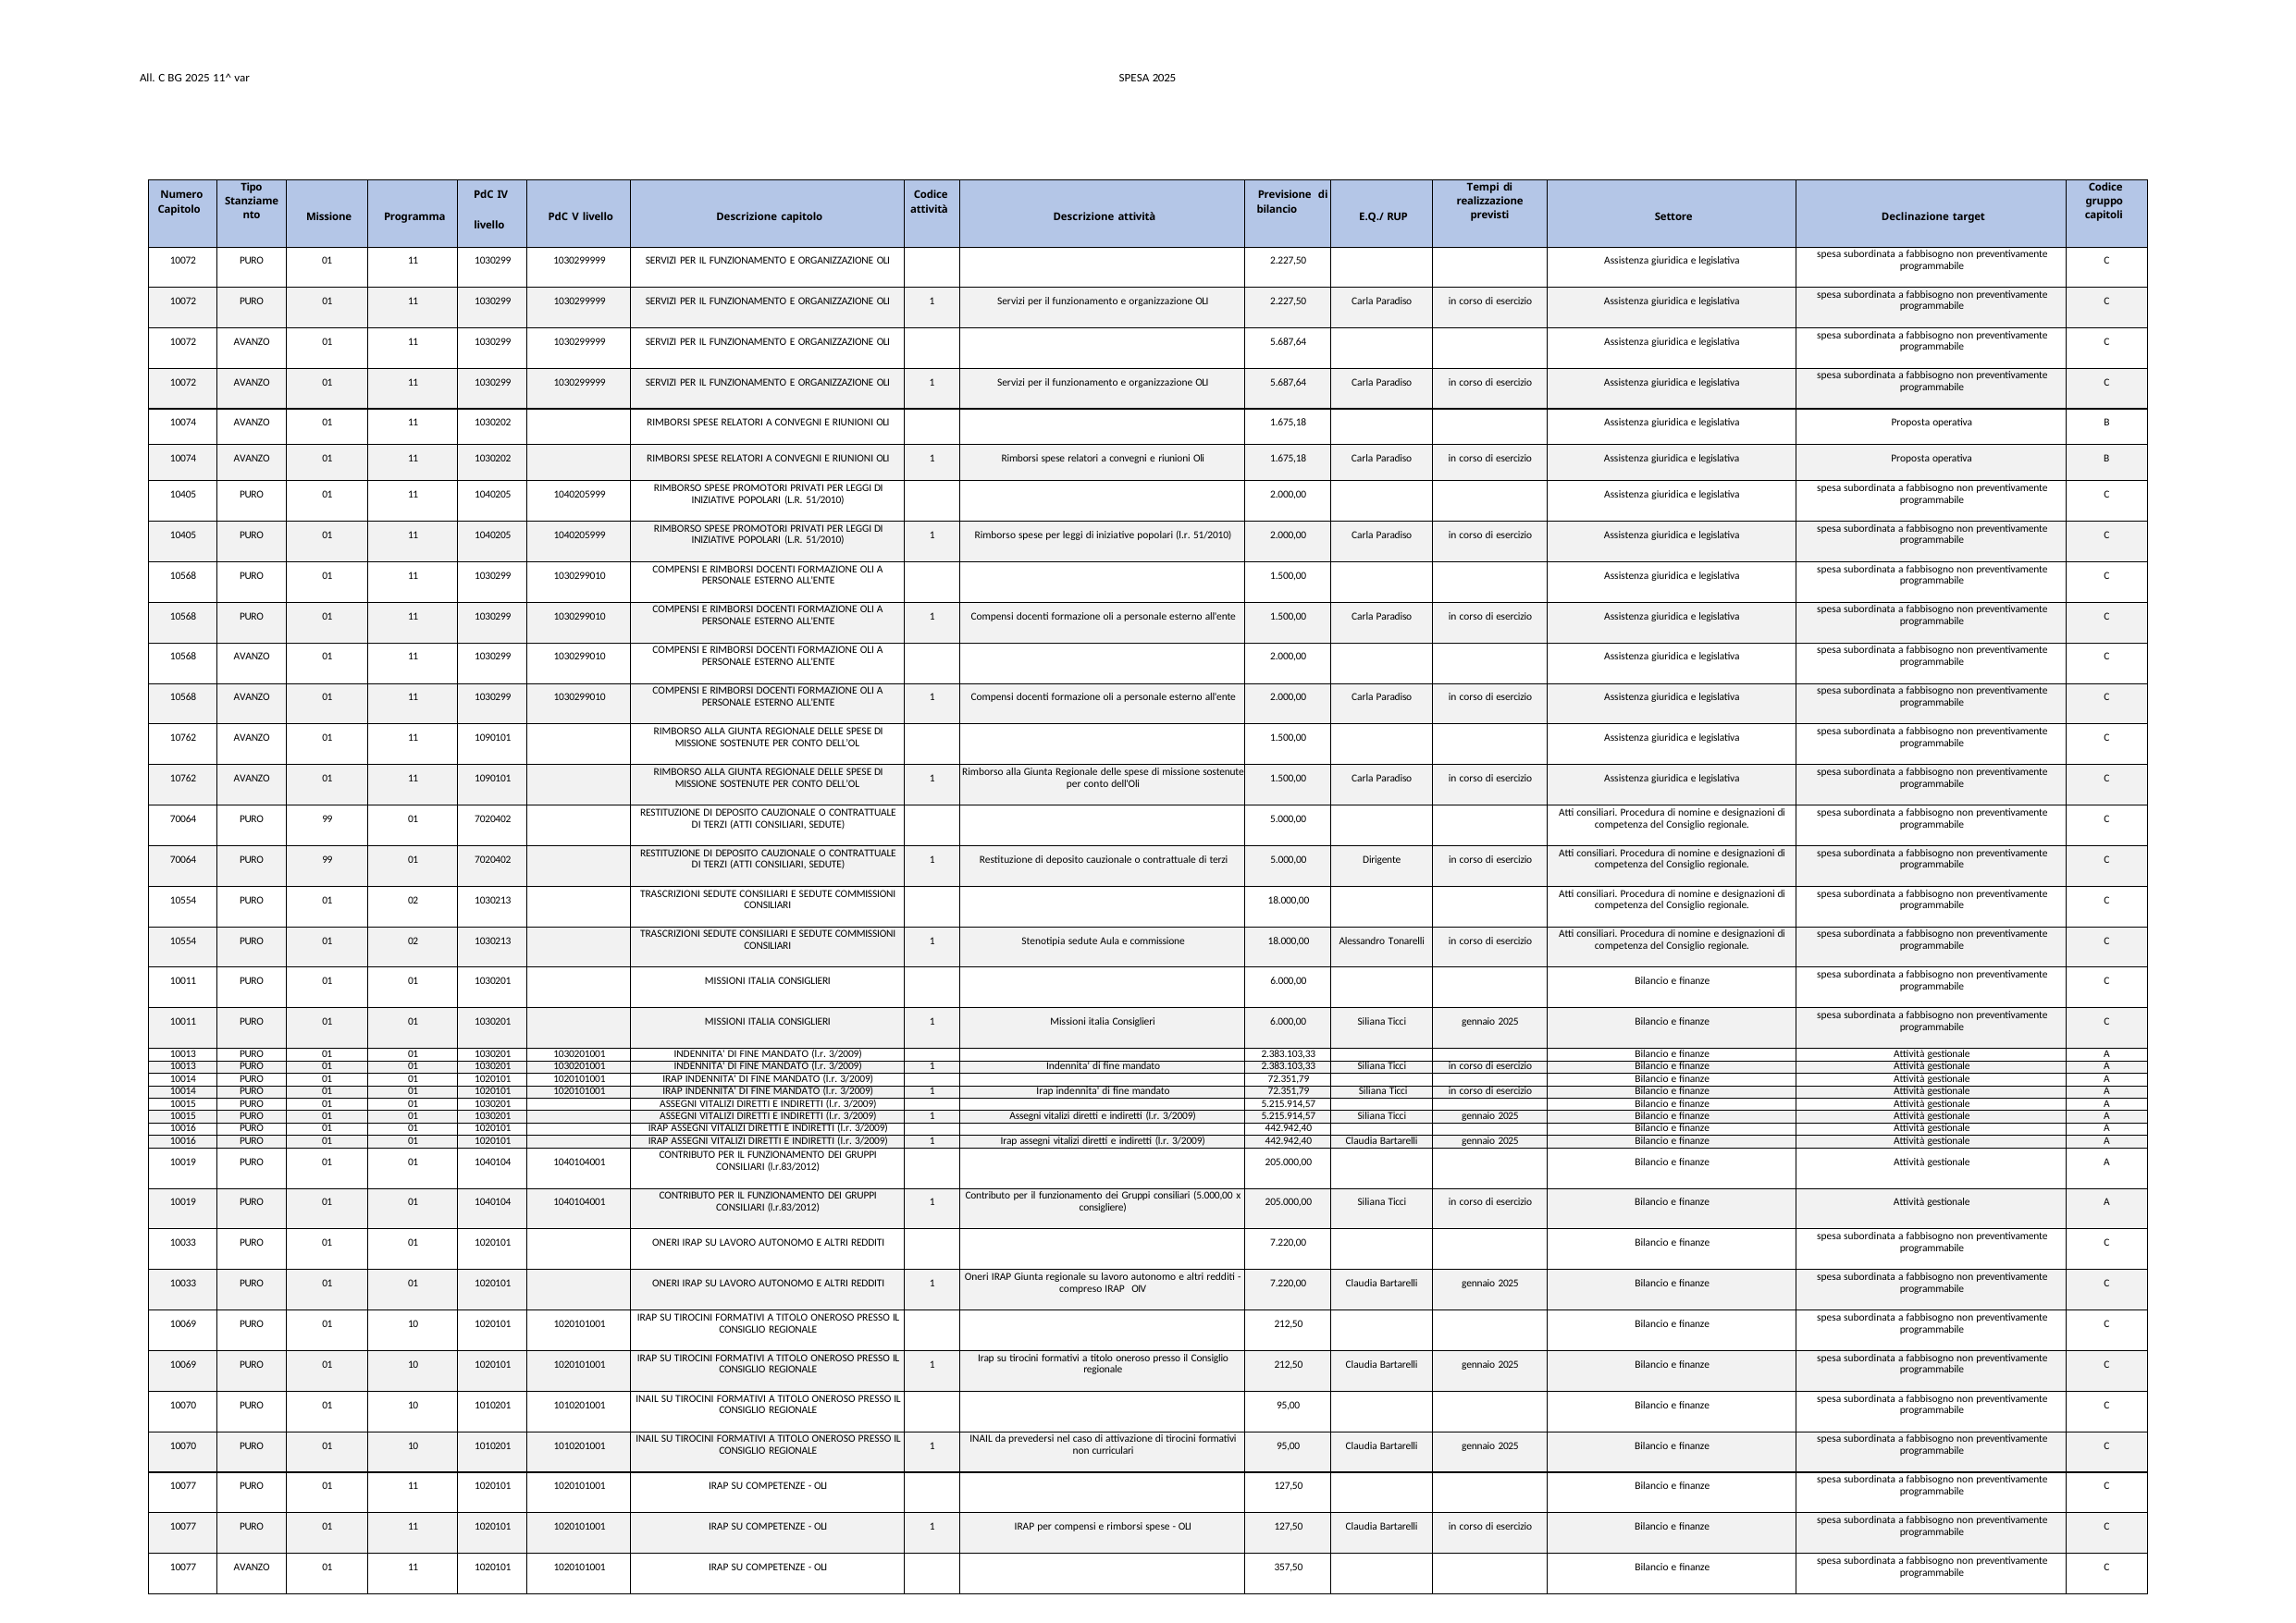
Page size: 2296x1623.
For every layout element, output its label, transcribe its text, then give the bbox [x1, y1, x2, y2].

table_cell 1040205999 [527, 522, 630, 561]
table_header Programma [368, 180, 457, 247]
table_cell Rimborso spese per leggi di iniziative popolari (l.r. 51/2010) [960, 522, 1244, 561]
table_cell 11 [368, 644, 457, 682]
table_cell 10072 [149, 248, 216, 287]
table_cell [960, 1229, 1244, 1269]
table_cell 1030299010 [527, 603, 630, 642]
table_cell Servizi per il funzionamento e organizzazione OLI [960, 288, 1244, 327]
table_cell 01 [287, 724, 367, 764]
table_cell 1030299010 [527, 562, 630, 602]
table_cell [905, 1229, 959, 1269]
table_cell spesa subordinata a fabbisogno non preventivamente programmabile [1796, 1392, 2066, 1432]
table_cell 7020402 [458, 846, 526, 886]
table_cell 1 [905, 288, 959, 327]
table_cell [905, 410, 959, 444]
table_cell 212,50 [1245, 1310, 1330, 1350]
table_cell [1433, 410, 1547, 444]
table_cell 01 [287, 410, 367, 444]
table_cell PURO [217, 1229, 286, 1269]
table_cell 10405 [149, 522, 216, 561]
table_cell [960, 1149, 1244, 1187]
table_cell 10033 [149, 1229, 216, 1269]
table_cell [960, 1049, 1244, 1061]
table_cell [527, 445, 630, 480]
table_cell 2.383.103,33 [1245, 1049, 1330, 1061]
table_cell [1331, 248, 1432, 287]
table_header Codice attività [905, 180, 959, 247]
table_cell 01 [287, 288, 367, 327]
table_cell PURO [217, 1392, 286, 1432]
table_cell 1030201 [458, 967, 526, 1007]
table_cell Bilancio e finanze [1548, 1229, 1796, 1269]
table_cell [527, 724, 630, 764]
table_cell Atti consiliari. Procedura di nomine e designazioni di competenza del Consiglio regionale. [1548, 887, 1796, 927]
table_cell PURO [217, 1124, 286, 1135]
table_cell 01 [287, 1513, 367, 1553]
table_cell C [2067, 1513, 2147, 1553]
table_cell [1433, 1074, 1547, 1085]
table_cell PURO [217, 1087, 286, 1098]
table_cell [1331, 1049, 1432, 1061]
table_cell PURO [217, 1008, 286, 1048]
table_cell 1 [905, 1432, 959, 1471]
table_cell C [2067, 846, 2147, 886]
table_cell 1030202 [458, 445, 526, 480]
table_cell 1.675,18 [1245, 410, 1330, 444]
table_cell [1331, 887, 1432, 927]
table_cell Attività gestionale [1796, 1136, 2066, 1148]
table_cell [1331, 328, 1432, 368]
table_cell 10077 [149, 1473, 216, 1512]
table_cell [960, 1392, 1244, 1432]
table_cell Atti consiliari. Procedura di nomine e designazioni di competenza del Consiglio regionale. [1548, 846, 1796, 886]
table_cell 01 [287, 1310, 367, 1350]
table_cell AVANZO [217, 765, 286, 805]
table_cell Alessandro Tonarelli [1331, 928, 1432, 966]
table_cell 10077 [149, 1554, 216, 1593]
table_cell 1 [905, 369, 959, 408]
table_cell [1433, 1392, 1547, 1432]
table_cell PURO [217, 603, 286, 642]
table_cell [905, 1049, 959, 1061]
table_cell 1020101001 [527, 1473, 630, 1512]
table_cell 2.000,00 [1245, 684, 1330, 723]
table_cell 1 [905, 1062, 959, 1073]
table_cell INAIL SU TIROCINI FORMATIVI A TITOLO ONEROSO PRESSO IL CONSIGLIO REGIONALE [631, 1392, 904, 1432]
table_cell 1040104001 [527, 1149, 630, 1187]
table_cell 11 [368, 481, 457, 521]
table_cell 01 [368, 1124, 457, 1135]
table_cell [1331, 410, 1432, 444]
table_cell [1433, 481, 1547, 521]
table_cell Irap assegni vitalizi diretti e indiretti (l.r. 3/2009) [960, 1136, 1244, 1148]
table_cell 10014 [149, 1087, 216, 1098]
table_cell 5.215.914,57 [1245, 1099, 1330, 1110]
table_cell Bilancio e finanze [1548, 1554, 1796, 1593]
table_cell Rimborso alla Giunta Regionale delle spese di missione sostenute per conto dell'Oli [960, 765, 1244, 805]
table_cell [1433, 644, 1547, 682]
table_cell C [2067, 1310, 2147, 1350]
table_cell Claudia Bartarelli [1331, 1513, 1432, 1553]
table_cell 5.000,00 [1245, 805, 1330, 845]
table_cell 01 [368, 1074, 457, 1085]
table_cell 1 [905, 522, 959, 561]
table_cell in corso di esercizio [1433, 765, 1547, 805]
table_cell in corso di esercizio [1433, 445, 1547, 480]
table_cell [960, 562, 1244, 602]
table_cell C [2067, 967, 2147, 1007]
table_cell INDENNITA' DI FINE MANDATO (l.r. 3/2009) [631, 1049, 904, 1061]
table_cell C [2067, 887, 2147, 927]
table_cell 1040205999 [527, 481, 630, 521]
table_cell spesa subordinata a fabbisogno non preventivamente programmabile [1796, 928, 2066, 966]
table_cell 10762 [149, 765, 216, 805]
table_cell 1 [905, 603, 959, 642]
table_cell [960, 644, 1244, 682]
table_cell Bilancio e finanze [1548, 1008, 1796, 1048]
table_cell IRAP INDENNITA' DI FINE MANDATO (l.r. 3/2009) [631, 1074, 904, 1085]
table_cell SERVIZI PER IL FUNZIONAMENTO E ORGANIZZAZIONE OLI [631, 328, 904, 368]
table_cell Carla Paradiso [1331, 765, 1432, 805]
table_cell 01 [287, 684, 367, 723]
table_cell Atti consiliari. Procedura di nomine e designazioni di competenza del Consiglio regionale. [1548, 805, 1796, 845]
table_cell [1433, 1124, 1547, 1135]
table_cell 01 [287, 765, 367, 805]
table_cell PURO [217, 928, 286, 966]
table_cell Claudia Bartarelli [1331, 1136, 1432, 1148]
table_cell RESTITUZIONE DI DEPOSITO CAUZIONALE O CONTRATTUALE DI TERZI (ATTI CONSILIARI, SEDUTE) [631, 805, 904, 845]
table_cell Bilancio e finanze [1548, 1124, 1796, 1135]
table_cell 1 [905, 1513, 959, 1553]
table_cell in corso di esercizio [1433, 928, 1547, 966]
table_cell 1030299 [458, 248, 526, 287]
table_cell Assistenza giuridica e legislativa [1548, 481, 1796, 521]
table_cell [905, 1392, 959, 1432]
table_cell IRAP INDENNITA' DI FINE MANDATO (l.r. 3/2009) [631, 1087, 904, 1098]
table_cell [905, 644, 959, 682]
table_cell C [2067, 1008, 2147, 1048]
table_cell 10568 [149, 644, 216, 682]
table_cell 01 [287, 562, 367, 602]
table_cell 6.000,00 [1245, 967, 1330, 1007]
table_cell 1020101 [458, 1136, 526, 1148]
table_cell [905, 562, 959, 602]
table_cell 70064 [149, 805, 216, 845]
table_cell 1090101 [458, 765, 526, 805]
table_cell spesa subordinata a fabbisogno non preventivamente programmabile [1796, 1270, 2066, 1309]
table_cell C [2067, 1270, 2147, 1309]
table_cell ASSEGNI VITALIZI DIRETTI E INDIRETTI (l.r. 3/2009) [631, 1111, 904, 1123]
table_cell 01 [287, 1062, 367, 1073]
table_cell [905, 805, 959, 845]
table_cell [1331, 1124, 1432, 1135]
table_cell PURO [217, 481, 286, 521]
table_cell [527, 410, 630, 444]
table_cell A [2067, 1074, 2147, 1085]
table_cell A [2067, 1099, 2147, 1110]
table_cell C [2067, 328, 2147, 368]
table_cell 357,50 [1245, 1554, 1330, 1593]
table_cell 1020101001 [527, 1351, 630, 1391]
table_cell Bilancio e finanze [1548, 1062, 1796, 1073]
table_cell 01 [368, 1136, 457, 1148]
table_cell spesa subordinata a fabbisogno non preventivamente programmabile [1796, 369, 2066, 408]
table_header Previsione di bilancio [1245, 180, 1330, 247]
table_cell 10019 [149, 1189, 216, 1228]
table_cell 11 [368, 248, 457, 287]
table_header Descrizione capitolo [631, 180, 904, 247]
table_cell 01 [368, 805, 457, 845]
table_cell 1 [905, 445, 959, 480]
table_cell [960, 1473, 1244, 1512]
table_cell spesa subordinata a fabbisogno non preventivamente programmabile [1796, 846, 2066, 886]
table_cell A [2067, 1189, 2147, 1228]
table_cell spesa subordinata a fabbisogno non preventivamente programmabile [1796, 248, 2066, 287]
table_header Numero Capitolo [149, 180, 216, 247]
table_cell Bilancio e finanze [1548, 1149, 1796, 1187]
table_cell 01 [287, 644, 367, 682]
table_cell 10554 [149, 887, 216, 927]
table_cell [1331, 1099, 1432, 1110]
table_cell COMPENSI E RIMBORSI DOCENTI FORMAZIONE OLI A PERSONALE ESTERNO ALL'ENTE [631, 562, 904, 602]
table_cell 10568 [149, 603, 216, 642]
table_cell 1030299 [458, 644, 526, 682]
table_cell 1030201 [458, 1062, 526, 1073]
table_cell 01 [287, 1008, 367, 1048]
table_cell 205.000,00 [1245, 1189, 1330, 1228]
table_cell 2.227,50 [1245, 248, 1330, 287]
table_cell AVANZO [217, 369, 286, 408]
table_cell C [2067, 684, 2147, 723]
table_cell RIMBORSI SPESE RELATORI A CONVEGNI E RIUNIONI OLI [631, 445, 904, 480]
table_cell RIMBORSO ALLA GIUNTA REGIONALE DELLE SPESE DI MISSIONE SOSTENUTE PER CONTO DELL’OL [631, 724, 904, 764]
table_cell 10 [368, 1351, 457, 1391]
table_cell C [2067, 1432, 2147, 1471]
table_cell 1020101 [458, 1473, 526, 1512]
table_cell 1030201 [458, 1008, 526, 1048]
table_cell 1030213 [458, 928, 526, 966]
table_cell 10074 [149, 445, 216, 480]
table_cell [1331, 644, 1432, 682]
table_cell 01 [287, 445, 367, 480]
table_cell Oneri IRAP Giunta regionale su lavoro autonomo e altri redditi - compreso IRAP OIV [960, 1270, 1244, 1309]
table_cell 02 [368, 887, 457, 927]
table_cell IRAP SU COMPETENZE - OLI [631, 1473, 904, 1512]
table_cell 1020101001 [527, 1074, 630, 1085]
table_cell 1020101 [458, 1310, 526, 1350]
table_cell IRAP ASSEGNI VITALIZI DIRETTI E INDIRETTI (l.r. 3/2009) [631, 1136, 904, 1148]
table_cell PURO [217, 846, 286, 886]
table_cell in corso di esercizio [1433, 369, 1547, 408]
table_cell Bilancio e finanze [1548, 1473, 1796, 1512]
table_cell IRAP SU TIROCINI FORMATIVI A TITOLO ONEROSO PRESSO IL CONSIGLIO REGIONALE [631, 1310, 904, 1350]
table_cell 442.942,40 [1245, 1136, 1330, 1148]
table_cell [1331, 481, 1432, 521]
table_cell 1040104001 [527, 1189, 630, 1228]
table_cell IRAP per compensi e rimborsi spese - OLI [960, 1513, 1244, 1553]
table_cell spesa subordinata a fabbisogno non preventivamente programmabile [1796, 724, 2066, 764]
table_cell 11 [368, 765, 457, 805]
table_cell Irap su tirocini formativi a titolo oneroso presso il Consiglio regionale [960, 1351, 1244, 1391]
table_cell 11 [368, 328, 457, 368]
table_cell 10568 [149, 562, 216, 602]
table_cell [527, 765, 630, 805]
table_cell 11 [368, 522, 457, 561]
table_cell in corso di esercizio [1433, 522, 1547, 561]
table_cell Assistenza giuridica e legislativa [1548, 765, 1796, 805]
table_cell 01 [287, 248, 367, 287]
table_cell 01 [287, 1432, 367, 1471]
table_cell 72.351,79 [1245, 1074, 1330, 1085]
table_cell 2.000,00 [1245, 522, 1330, 561]
table_cell gennaio 2025 [1433, 1351, 1547, 1391]
table_cell 1030202 [458, 410, 526, 444]
table_cell [527, 928, 630, 966]
table_cell 5.000,00 [1245, 846, 1330, 886]
table_cell [1433, 248, 1547, 287]
table_cell A [2067, 1149, 2147, 1187]
table_cell Attività gestionale [1796, 1189, 2066, 1228]
table_cell 11 [368, 369, 457, 408]
table_cell 1020101 [458, 1351, 526, 1391]
table_cell A [2067, 1124, 2147, 1135]
table_cell 1030299 [458, 684, 526, 723]
table_cell Assistenza giuridica e legislativa [1548, 724, 1796, 764]
table_cell Contributo per il funzionamento dei Gruppi consiliari (5.000,00 x consigliere) [960, 1189, 1244, 1228]
table_cell Irap indennita' di fine mandato [960, 1087, 1244, 1098]
table_cell 10 [368, 1310, 457, 1350]
table_cell AVANZO [217, 328, 286, 368]
table_cell Siliana Ticci [1331, 1008, 1432, 1048]
table_cell 01 [287, 522, 367, 561]
table_cell Attività gestionale [1796, 1099, 2066, 1110]
table_cell 10069 [149, 1351, 216, 1391]
table_cell 01 [287, 928, 367, 966]
table_cell 1030299 [458, 603, 526, 642]
table_cell spesa subordinata a fabbisogno non preventivamente programmabile [1796, 328, 2066, 368]
table_cell [1331, 1473, 1432, 1512]
table_cell C [2067, 603, 2147, 642]
table_cell Carla Paradiso [1331, 445, 1432, 480]
table_cell [905, 1310, 959, 1350]
table_cell A [2067, 1087, 2147, 1098]
table_cell 10014 [149, 1074, 216, 1085]
table_cell AVANZO [217, 684, 286, 723]
table_cell PURO [217, 1473, 286, 1512]
table_header Codice gruppo capitoli [2067, 180, 2147, 247]
table_cell 10015 [149, 1099, 216, 1110]
table_cell 1030201 [458, 1099, 526, 1110]
table_cell PURO [217, 887, 286, 927]
table_cell C [2067, 369, 2147, 408]
table_cell 1010201 [458, 1392, 526, 1432]
table_cell Assistenza giuridica e legislativa [1548, 644, 1796, 682]
table_cell 1030299 [458, 288, 526, 327]
table_cell [1331, 1074, 1432, 1085]
table_cell 01 [368, 1062, 457, 1073]
table_cell TRASCRIZIONI SEDUTE CONSILIARI E SEDUTE COMMISSIONI CONSILIARI [631, 887, 904, 927]
table_cell 01 [287, 967, 367, 1007]
table_cell [1433, 1554, 1547, 1593]
table_cell RIMBORSO SPESE PROMOTORI PRIVATI PER LEGGI DI INIZIATIVE POPOLARI (L.R. 51/2010) [631, 522, 904, 561]
table_cell 212,50 [1245, 1351, 1330, 1391]
table_cell 10013 [149, 1049, 216, 1061]
table_cell 1030299 [458, 562, 526, 602]
table_cell 1020101001 [527, 1554, 630, 1593]
table_cell [960, 1554, 1244, 1593]
table_cell 10013 [149, 1062, 216, 1073]
table_cell Attività gestionale [1796, 1087, 2066, 1098]
table_cell 72.351,79 [1245, 1087, 1330, 1098]
table_cell Assistenza giuridica e legislativa [1548, 328, 1796, 368]
table_cell 01 [287, 1473, 367, 1512]
table_cell 01 [287, 481, 367, 521]
table_cell AVANZO [217, 445, 286, 480]
table_cell Indennita' di fine mandato [960, 1062, 1244, 1073]
table_cell 10072 [149, 288, 216, 327]
table_cell 01 [368, 1049, 457, 1061]
table_header E.Q./ RUP [1331, 180, 1432, 247]
table_cell PURO [217, 967, 286, 1007]
table_header Missione [287, 180, 367, 247]
table_cell 10070 [149, 1392, 216, 1432]
table_cell Attività gestionale [1796, 1111, 2066, 1123]
table_cell Carla Paradiso [1331, 288, 1432, 327]
table_cell [905, 328, 959, 368]
table_cell 1.500,00 [1245, 562, 1330, 602]
table_cell 01 [368, 1189, 457, 1228]
table_cell spesa subordinata a fabbisogno non preventivamente programmabile [1796, 1432, 2066, 1471]
table_cell MISSIONI ITALIA CONSIGLIERI [631, 967, 904, 1007]
table_cell 11 [368, 1473, 457, 1512]
table_cell 1030299010 [527, 684, 630, 723]
table_cell C [2067, 1392, 2147, 1432]
table_cell [1433, 562, 1547, 602]
table_cell Bilancio e finanze [1548, 1111, 1796, 1123]
table_cell C [2067, 248, 2147, 287]
table_cell C [2067, 562, 2147, 602]
table_cell 7020402 [458, 805, 526, 845]
table_cell 1 [905, 928, 959, 966]
table_cell [1433, 805, 1547, 845]
table_cell 02 [368, 928, 457, 966]
table_cell [960, 724, 1244, 764]
table_cell Assistenza giuridica e legislativa [1548, 522, 1796, 561]
table_cell [960, 410, 1244, 444]
table_cell Assistenza giuridica e legislativa [1548, 369, 1796, 408]
table_cell 10070 [149, 1432, 216, 1471]
table_cell 70064 [149, 846, 216, 886]
table_cell Siliana Ticci [1331, 1189, 1432, 1228]
table_cell Assistenza giuridica e legislativa [1548, 445, 1796, 480]
table_cell Bilancio e finanze [1548, 1310, 1796, 1350]
table_cell 11 [368, 410, 457, 444]
table_cell [1331, 1554, 1432, 1593]
table_cell RIMBORSO ALLA GIUNTA REGIONALE DELLE SPESE DI MISSIONE SOSTENUTE PER CONTO DELL’OL [631, 765, 904, 805]
table_cell [1331, 1310, 1432, 1350]
table_cell [905, 1473, 959, 1512]
table_cell 1 [905, 1008, 959, 1048]
table_cell 442.942,40 [1245, 1124, 1330, 1135]
table_cell Assistenza giuridica e legislativa [1548, 410, 1796, 444]
table_cell A [2067, 1062, 2147, 1073]
table_cell 11 [368, 603, 457, 642]
table_cell PURO [217, 1432, 286, 1471]
table_cell gennaio 2025 [1433, 1432, 1547, 1471]
table_cell PURO [217, 1062, 286, 1073]
table_cell [960, 481, 1244, 521]
table_cell 1030213 [458, 887, 526, 927]
table_cell 1020101 [458, 1124, 526, 1135]
table_cell 1030299999 [527, 288, 630, 327]
table_cell [905, 1099, 959, 1110]
table_cell 01 [287, 1136, 367, 1148]
table_header Settore [1548, 180, 1796, 247]
table_cell [960, 1124, 1244, 1135]
table_cell spesa subordinata a fabbisogno non preventivamente programmabile [1796, 288, 2066, 327]
table_cell C [2067, 805, 2147, 845]
table_cell [527, 846, 630, 886]
table_cell [1433, 724, 1547, 764]
table_cell 11 [368, 288, 457, 327]
table_cell Carla Paradiso [1331, 522, 1432, 561]
table_cell C [2067, 1351, 2147, 1391]
table_cell in corso di esercizio [1433, 684, 1547, 723]
table_cell Assistenza giuridica e legislativa [1548, 562, 1796, 602]
table_cell 01 [368, 1087, 457, 1098]
table_cell 1 [905, 1087, 959, 1098]
table_cell SERVIZI PER IL FUNZIONAMENTO E ORGANIZZAZIONE OLI [631, 369, 904, 408]
table_cell 10074 [149, 410, 216, 444]
table_cell gennaio 2025 [1433, 1270, 1547, 1309]
table_cell spesa subordinata a fabbisogno non preventivamente programmabile [1796, 603, 2066, 642]
table_cell Servizi per il funzionamento e organizzazione OLI [960, 369, 1244, 408]
table_cell 1020101 [458, 1554, 526, 1593]
table_cell Compensi docenti formazione oli a personale esterno all'ente [960, 603, 1244, 642]
table_cell 99 [287, 846, 367, 886]
table_cell Proposta operativa [1796, 445, 2066, 480]
table_cell [527, 1111, 630, 1123]
table_cell 18.000,00 [1245, 928, 1330, 966]
table_cell 01 [287, 1189, 367, 1228]
table_cell Restituzione di deposito cauzionale o contrattuale di terzi [960, 846, 1244, 886]
table_cell Bilancio e finanze [1548, 1189, 1796, 1228]
table_cell 10762 [149, 724, 216, 764]
table_cell 11 [368, 562, 457, 602]
table_cell C [2067, 481, 2147, 521]
table_cell gennaio 2025 [1433, 1111, 1547, 1123]
table_cell [1433, 1049, 1547, 1061]
table_cell in corso di esercizio [1433, 603, 1547, 642]
table_cell spesa subordinata a fabbisogno non preventivamente programmabile [1796, 887, 2066, 927]
table_cell [960, 248, 1244, 287]
table_cell spesa subordinata a fabbisogno non preventivamente programmabile [1796, 522, 2066, 561]
table_cell Dirigente [1331, 846, 1432, 886]
table_cell C [2067, 1554, 2147, 1593]
table_cell spesa subordinata a fabbisogno non preventivamente programmabile [1796, 1554, 2066, 1593]
table_cell 01 [287, 1392, 367, 1432]
table_cell in corso di esercizio [1433, 1087, 1547, 1098]
table_cell 01 [287, 369, 367, 408]
table_cell spesa subordinata a fabbisogno non preventivamente programmabile [1796, 765, 2066, 805]
table_cell 127,50 [1245, 1513, 1330, 1553]
table_cell 01 [368, 846, 457, 886]
table_cell spesa subordinata a fabbisogno non preventivamente programmabile [1796, 562, 2066, 602]
table_cell in corso di esercizio [1433, 846, 1547, 886]
table_cell 1090101 [458, 724, 526, 764]
table_cell in corso di esercizio [1433, 1513, 1547, 1553]
table_cell PURO [217, 1351, 286, 1391]
table_cell 1.500,00 [1245, 724, 1330, 764]
table_cell 5.687,64 [1245, 369, 1330, 408]
table_cell 10069 [149, 1310, 216, 1350]
table_cell 10 [368, 1392, 457, 1432]
table_cell [960, 1310, 1244, 1350]
table_cell 2.000,00 [1245, 644, 1330, 682]
table_cell B [2067, 410, 2147, 444]
table_cell spesa subordinata a fabbisogno non preventivamente programmabile [1796, 1473, 2066, 1512]
table_cell 1010201001 [527, 1432, 630, 1471]
table_cell C [2067, 724, 2147, 764]
table_cell [905, 1074, 959, 1085]
table_cell 01 [287, 1124, 367, 1135]
table_cell [960, 1099, 1244, 1110]
table_cell spesa subordinata a fabbisogno non preventivamente programmabile [1796, 1008, 2066, 1048]
table_cell Siliana Ticci [1331, 1111, 1432, 1123]
table_cell Assistenza giuridica e legislativa [1548, 248, 1796, 287]
table_cell 01 [287, 1351, 367, 1391]
table_cell [1433, 1310, 1547, 1350]
table_cell [527, 1099, 630, 1110]
table_cell PURO [217, 1111, 286, 1123]
table_cell 11 [368, 1513, 457, 1553]
table_cell 1040104 [458, 1189, 526, 1228]
table_cell 1 [905, 1270, 959, 1309]
table_cell 1030201 [458, 1111, 526, 1123]
table_cell C [2067, 765, 2147, 805]
table_cell spesa subordinata a fabbisogno non preventivamente programmabile [1796, 805, 2066, 845]
table_cell 127,50 [1245, 1473, 1330, 1512]
table_cell PURO [217, 1049, 286, 1061]
table_cell [1433, 887, 1547, 927]
table_cell 10568 [149, 684, 216, 723]
table_cell 10077 [149, 1513, 216, 1553]
table_cell 5.687,64 [1245, 328, 1330, 368]
table_cell Missioni italia Consiglieri [960, 1008, 1244, 1048]
table_cell Carla Paradiso [1331, 684, 1432, 723]
table_cell [960, 887, 1244, 927]
table_cell 1020101001 [527, 1513, 630, 1553]
table_cell COMPENSI E RIMBORSI DOCENTI FORMAZIONE OLI A PERSONALE ESTERNO ALL'ENTE [631, 603, 904, 642]
table_cell ONERI IRAP SU LAVORO AUTONOMO E ALTRI REDDITI [631, 1270, 904, 1309]
table_cell [905, 1554, 959, 1593]
table_cell 10072 [149, 328, 216, 368]
table_cell Attività gestionale [1796, 1062, 2066, 1073]
table_cell INAIL SU TIROCINI FORMATIVI A TITOLO ONEROSO PRESSO IL CONSIGLIO REGIONALE [631, 1432, 904, 1471]
table_cell [1331, 1392, 1432, 1432]
table_cell [960, 1074, 1244, 1085]
table_cell 10016 [149, 1124, 216, 1135]
table_cell 10011 [149, 1008, 216, 1048]
table_cell 1020101 [458, 1087, 526, 1098]
table_cell [527, 1229, 630, 1269]
table_cell Claudia Bartarelli [1331, 1351, 1432, 1391]
table_cell PURO [217, 288, 286, 327]
table_cell 1 [905, 1136, 959, 1148]
table_cell Bilancio e finanze [1548, 1049, 1796, 1061]
table_cell Siliana Ticci [1331, 1062, 1432, 1073]
table_cell IRAP SU TIROCINI FORMATIVI A TITOLO ONEROSO PRESSO IL CONSIGLIO REGIONALE [631, 1351, 904, 1391]
table_cell [1433, 1099, 1547, 1110]
table_cell 11 [368, 1554, 457, 1593]
table_cell [1331, 562, 1432, 602]
table_cell 1040205 [458, 522, 526, 561]
table_cell [1331, 1229, 1432, 1269]
table_cell [960, 805, 1244, 845]
table_cell gennaio 2025 [1433, 1136, 1547, 1148]
table_cell 10015 [149, 1111, 216, 1123]
table_cell spesa subordinata a fabbisogno non preventivamente programmabile [1796, 684, 2066, 723]
table_cell [1433, 1229, 1547, 1269]
table_cell RESTITUZIONE DI DEPOSITO CAUZIONALE O CONTRATTUALE DI TERZI (ATTI CONSILIARI, SEDUTE) [631, 846, 904, 886]
table_cell Bilancio e finanze [1548, 967, 1796, 1007]
table_cell C [2067, 928, 2147, 966]
table_cell [1433, 1473, 1547, 1512]
table_cell 1030201001 [527, 1049, 630, 1061]
table_cell 2.000,00 [1245, 481, 1330, 521]
table_cell 1030201 [458, 1049, 526, 1061]
table_cell PURO [217, 522, 286, 561]
table_cell 10019 [149, 1149, 216, 1187]
table_cell COMPENSI E RIMBORSI DOCENTI FORMAZIONE OLI A PERSONALE ESTERNO ALL'ENTE [631, 644, 904, 682]
table_cell B [2067, 445, 2147, 480]
table_cell 1 [905, 1111, 959, 1123]
table_cell Atti consiliari. Procedura di nomine e designazioni di competenza del Consiglio regionale. [1548, 928, 1796, 966]
table_cell 1 [905, 684, 959, 723]
table_cell [905, 481, 959, 521]
table_cell Stenotipia sedute Aula e commissione [960, 928, 1244, 966]
table_cell AVANZO [217, 724, 286, 764]
table_cell 11 [368, 445, 457, 480]
table_cell 01 [287, 1270, 367, 1309]
table_cell 10033 [149, 1270, 216, 1309]
table_cell in corso di esercizio [1433, 1062, 1547, 1073]
table_cell Assistenza giuridica e legislativa [1548, 603, 1796, 642]
table_cell 1 [905, 846, 959, 886]
table_cell 1.500,00 [1245, 765, 1330, 805]
table_cell Bilancio e finanze [1548, 1351, 1796, 1391]
table_cell 01 [287, 1099, 367, 1110]
table_cell [527, 1008, 630, 1048]
table_cell INAIL da prevedersi nel caso di attivazione di tirocini formativi non curriculari [960, 1432, 1244, 1471]
table_cell PURO [217, 1513, 286, 1553]
table_header Declinazione target [1796, 180, 2066, 247]
table_cell 1010201001 [527, 1392, 630, 1432]
table_cell 1040104 [458, 1149, 526, 1187]
table_cell PURO [217, 562, 286, 602]
table_cell AVANZO [217, 644, 286, 682]
table_cell 99 [287, 805, 367, 845]
table_cell Attività gestionale [1796, 1049, 2066, 1061]
table_cell 1010201 [458, 1432, 526, 1471]
table_cell 01 [287, 1049, 367, 1061]
table_cell [905, 887, 959, 927]
table_cell C [2067, 1229, 2147, 1269]
table_cell Bilancio e finanze [1548, 1087, 1796, 1098]
table_cell PURO [217, 1270, 286, 1309]
table_cell PURO [217, 1074, 286, 1085]
table_cell 7.220,00 [1245, 1270, 1330, 1309]
table_cell 01 [287, 1074, 367, 1085]
table_cell [1331, 805, 1432, 845]
table_cell 01 [287, 603, 367, 642]
table_cell in corso di esercizio [1433, 288, 1547, 327]
table_header PdC V livello [527, 180, 630, 247]
table_cell A [2067, 1049, 2147, 1061]
table_cell Claudia Bartarelli [1331, 1270, 1432, 1309]
table_cell 01 [287, 1087, 367, 1098]
table_cell 10554 [149, 928, 216, 966]
table_cell 10405 [149, 481, 216, 521]
table_cell [527, 1136, 630, 1148]
table_cell 01 [287, 328, 367, 368]
table_cell 1020101001 [527, 1310, 630, 1350]
table_cell 1 [905, 1351, 959, 1391]
table_cell [527, 1270, 630, 1309]
table_cell Bilancio e finanze [1548, 1074, 1796, 1085]
table_cell Bilancio e finanze [1548, 1136, 1796, 1148]
table_cell SERVIZI PER IL FUNZIONAMENTO E ORGANIZZAZIONE OLI [631, 248, 904, 287]
table_cell spesa subordinata a fabbisogno non preventivamente programmabile [1796, 1351, 2066, 1391]
table_cell MISSIONI ITALIA CONSIGLIERI [631, 1008, 904, 1048]
table_cell IRAP SU COMPETENZE - OLI [631, 1513, 904, 1553]
table_cell A [2067, 1111, 2147, 1123]
table_cell Carla Paradiso [1331, 603, 1432, 642]
table_cell AVANZO [217, 410, 286, 444]
table_cell CONTRIBUTO PER IL FUNZIONAMENTO DEI GRUPPI CONSILIARI (l.r.83/2012) [631, 1189, 904, 1228]
table_cell C [2067, 1473, 2147, 1512]
table_cell ASSEGNI VITALIZI DIRETTI E INDIRETTI (l.r. 3/2009) [631, 1099, 904, 1110]
table_cell Bilancio e finanze [1548, 1432, 1796, 1471]
table_cell Bilancio e finanze [1548, 1099, 1796, 1110]
table_cell 1040205 [458, 481, 526, 521]
table_cell 01 [368, 1099, 457, 1110]
table_cell CONTRIBUTO PER IL FUNZIONAMENTO DEI GRUPPI CONSILIARI (l.r.83/2012) [631, 1149, 904, 1187]
table_cell 10072 [149, 369, 216, 408]
table_cell ONERI IRAP SU LAVORO AUTONOMO E ALTRI REDDITI [631, 1229, 904, 1269]
table_cell 1 [905, 765, 959, 805]
table_cell 01 [287, 1554, 367, 1593]
table_cell PURO [217, 1099, 286, 1110]
table_cell Attività gestionale [1796, 1074, 2066, 1085]
table_cell INDENNITA' DI FINE MANDATO (l.r. 3/2009) [631, 1062, 904, 1073]
table_cell TRASCRIZIONI SEDUTE CONSILIARI E SEDUTE COMMISSIONI CONSILIARI [631, 928, 904, 966]
table_cell Assegni vitalizi diretti e indiretti (l.r. 3/2009) [960, 1111, 1244, 1123]
table_cell Attività gestionale [1796, 1124, 2066, 1135]
table_cell 1030299010 [527, 644, 630, 682]
table_cell 2.227,50 [1245, 288, 1330, 327]
table_cell [1331, 724, 1432, 764]
table_cell PURO [217, 1136, 286, 1148]
table_cell [905, 1149, 959, 1187]
table_cell RIMBORSO SPESE PROMOTORI PRIVATI PER LEGGI DI INIZIATIVE POPOLARI (L.R. 51/2010) [631, 481, 904, 521]
table_cell IRAP SU COMPETENZE - OLI [631, 1554, 904, 1593]
table_cell [960, 967, 1244, 1007]
table_header PdC IV livello [458, 180, 526, 247]
table_header Tempi di realizzazione previsti [1433, 180, 1547, 247]
table_cell [527, 1124, 630, 1135]
table_cell 1030299 [458, 369, 526, 408]
table_cell 1 [905, 1189, 959, 1228]
table_header Tipo Stanziame nto [217, 180, 286, 247]
table_cell [1433, 1149, 1547, 1187]
table_cell [527, 887, 630, 927]
table_cell 01 [368, 1111, 457, 1123]
table_cell 1030299999 [527, 328, 630, 368]
table_cell 11 [368, 684, 457, 723]
table_cell [1433, 328, 1547, 368]
table_cell 1020101 [458, 1074, 526, 1085]
table_cell PURO [217, 1310, 286, 1350]
table_cell 2.383.103,33 [1245, 1062, 1330, 1073]
table_cell 01 [368, 1270, 457, 1309]
table_cell [1433, 967, 1547, 1007]
table_cell RIMBORSI SPESE RELATORI A CONVEGNI E RIUNIONI OLI [631, 410, 904, 444]
table_cell gennaio 2025 [1433, 1008, 1547, 1048]
table_cell 6.000,00 [1245, 1008, 1330, 1048]
table_cell PURO [217, 1189, 286, 1228]
table_cell COMPENSI E RIMBORSI DOCENTI FORMAZIONE OLI A PERSONALE ESTERNO ALL'ENTE [631, 684, 904, 723]
table_cell 1030299999 [527, 369, 630, 408]
table_cell 18.000,00 [1245, 887, 1330, 927]
table_cell in corso di esercizio [1433, 1189, 1547, 1228]
table_cell 1030299 [458, 328, 526, 368]
table_cell 95,00 [1245, 1392, 1330, 1432]
table_cell Rimborsi spese relatori a convegni e riunioni Oli [960, 445, 1244, 480]
table_cell [905, 248, 959, 287]
table_cell 1020101 [458, 1229, 526, 1269]
table_cell 11 [368, 724, 457, 764]
table_cell [527, 805, 630, 845]
table_header Descrizione attività [960, 180, 1244, 247]
table_cell spesa subordinata a fabbisogno non preventivamente programmabile [1796, 1310, 2066, 1350]
table_cell [1331, 1149, 1432, 1187]
table_cell 205.000,00 [1245, 1149, 1330, 1187]
table_cell spesa subordinata a fabbisogno non preventivamente programmabile [1796, 1229, 2066, 1269]
table_cell Carla Paradiso [1331, 369, 1432, 408]
table_cell AVANZO [217, 1554, 286, 1593]
table_cell 01 [368, 1149, 457, 1187]
table_cell 1030201001 [527, 1062, 630, 1073]
table_cell spesa subordinata a fabbisogno non preventivamente programmabile [1796, 644, 2066, 682]
table_cell 01 [287, 1149, 367, 1187]
table_cell C [2067, 522, 2147, 561]
table_cell Compensi docenti formazione oli a personale esterno all'ente [960, 684, 1244, 723]
table_cell PURO [217, 1149, 286, 1187]
table_cell Attività gestionale [1796, 1149, 2066, 1187]
table_cell SERVIZI PER IL FUNZIONAMENTO E ORGANIZZAZIONE OLI [631, 288, 904, 327]
table_cell 1020101001 [527, 1087, 630, 1098]
table_cell C [2067, 644, 2147, 682]
table_cell 7.220,00 [1245, 1229, 1330, 1269]
table_cell 1.675,18 [1245, 445, 1330, 480]
table_cell [905, 724, 959, 764]
table_cell Bilancio e finanze [1548, 1270, 1796, 1309]
table_cell 1.500,00 [1245, 603, 1330, 642]
table_cell [905, 967, 959, 1007]
table_cell 1030299999 [527, 248, 630, 287]
table_cell 01 [287, 887, 367, 927]
table_cell [1331, 967, 1432, 1007]
table_cell 01 [287, 1229, 367, 1269]
table_cell IRAP ASSEGNI VITALIZI DIRETTI E INDIRETTI (l.r. 3/2009) [631, 1124, 904, 1135]
table_cell Assistenza giuridica e legislativa [1548, 684, 1796, 723]
table_cell 1020101 [458, 1513, 526, 1553]
table_cell 01 [368, 1008, 457, 1048]
table_cell 95,00 [1245, 1432, 1330, 1471]
table_cell PURO [217, 805, 286, 845]
table_cell [905, 1124, 959, 1135]
table_cell spesa subordinata a fabbisogno non preventivamente programmabile [1796, 481, 2066, 521]
table_cell 10016 [149, 1136, 216, 1148]
table_cell Bilancio e finanze [1548, 1513, 1796, 1553]
table_cell spesa subordinata a fabbisogno non preventivamente programmabile [1796, 1513, 2066, 1553]
table_cell Claudia Bartarelli [1331, 1432, 1432, 1471]
table_cell 01 [368, 967, 457, 1007]
table_cell Bilancio e finanze [1548, 1392, 1796, 1432]
table_cell [527, 967, 630, 1007]
table_cell spesa subordinata a fabbisogno non preventivamente programmabile [1796, 967, 2066, 1007]
table_cell Proposta operativa [1796, 410, 2066, 444]
table_cell A [2067, 1136, 2147, 1148]
table_cell 01 [287, 1111, 367, 1123]
table_cell 5.215.914,57 [1245, 1111, 1330, 1123]
table_cell 1020101 [458, 1270, 526, 1309]
table_cell Assistenza giuridica e legislativa [1548, 288, 1796, 327]
table_cell 10 [368, 1432, 457, 1471]
table_cell [960, 328, 1244, 368]
table_cell Siliana Ticci [1331, 1087, 1432, 1098]
table_cell C [2067, 288, 2147, 327]
table_cell 01 [368, 1229, 457, 1269]
table_cell 10011 [149, 967, 216, 1007]
table_cell PURO [217, 248, 286, 287]
